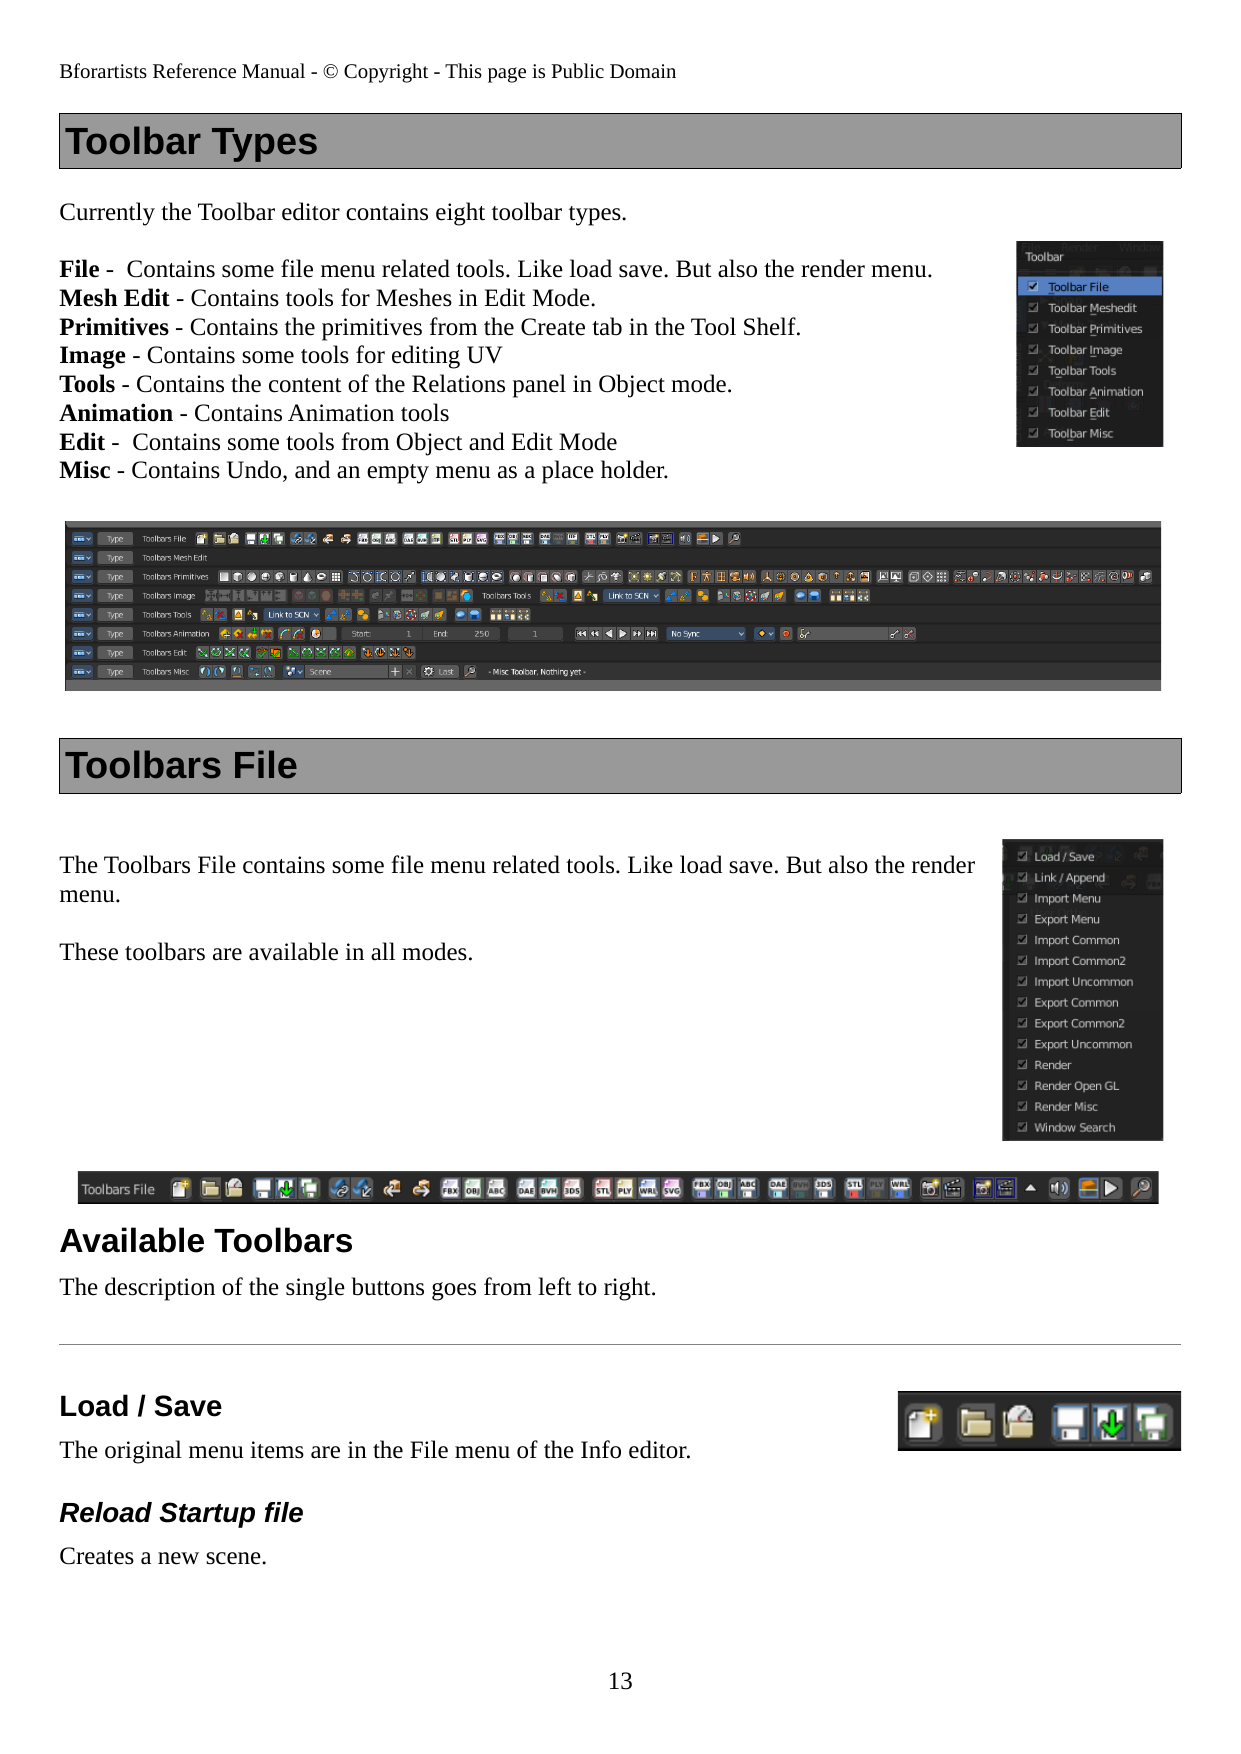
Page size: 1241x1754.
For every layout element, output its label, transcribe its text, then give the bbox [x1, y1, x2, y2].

text Primitives - Contains the primitives from the Create tab in the Tool Shelf. [59, 312, 1016, 340]
picture [897, 1391, 1182, 1451]
text Animation - Contains Animation tools [59, 398, 1016, 427]
text Image - Contains some tools for editing UV [59, 340, 1016, 369]
text The original menu items are in the File menu of the Info editor. [59, 1435, 1181, 1463]
table_header Toolbar Types [60, 114, 1181, 168]
picture [65, 521, 1162, 691]
text Creates a new scene. [59, 1541, 1181, 1569]
picture [1002, 839, 1164, 1141]
subtitle Reload Startup file [59, 1496, 1181, 1528]
text File - Contains some file menu related tools. Like load save. But also the render menu. [59, 254, 1016, 283]
subtitle Available Toolbars [59, 1159, 1181, 1260]
text Edit - Contains some tools from Object and Edit Mode [59, 427, 1181, 455]
text The Toolbars File contains some file menu related tools. Like load save. But also the render menu. [59, 850, 1002, 908]
text Misc - Contains Undo, and an empty menu as a place holder. [59, 455, 1181, 484]
picture [1016, 241, 1164, 447]
text Currently the Toolbar editor contains eight toolbar types. [59, 197, 1181, 225]
text The description of the single buttons goes from left to right. [59, 1272, 1181, 1301]
text Tools - Contains the content of the Relations panel in Object mode. [59, 369, 1016, 398]
table_header Toolbars File [60, 739, 1181, 793]
picture [77, 1171, 1159, 1204]
text Mesh Edit - Contains tools for Meshes in Edit Mode. [59, 283, 1016, 312]
subtitle Load / Save [59, 1388, 1181, 1422]
text These toolbars are available in all modes. [59, 937, 1002, 965]
